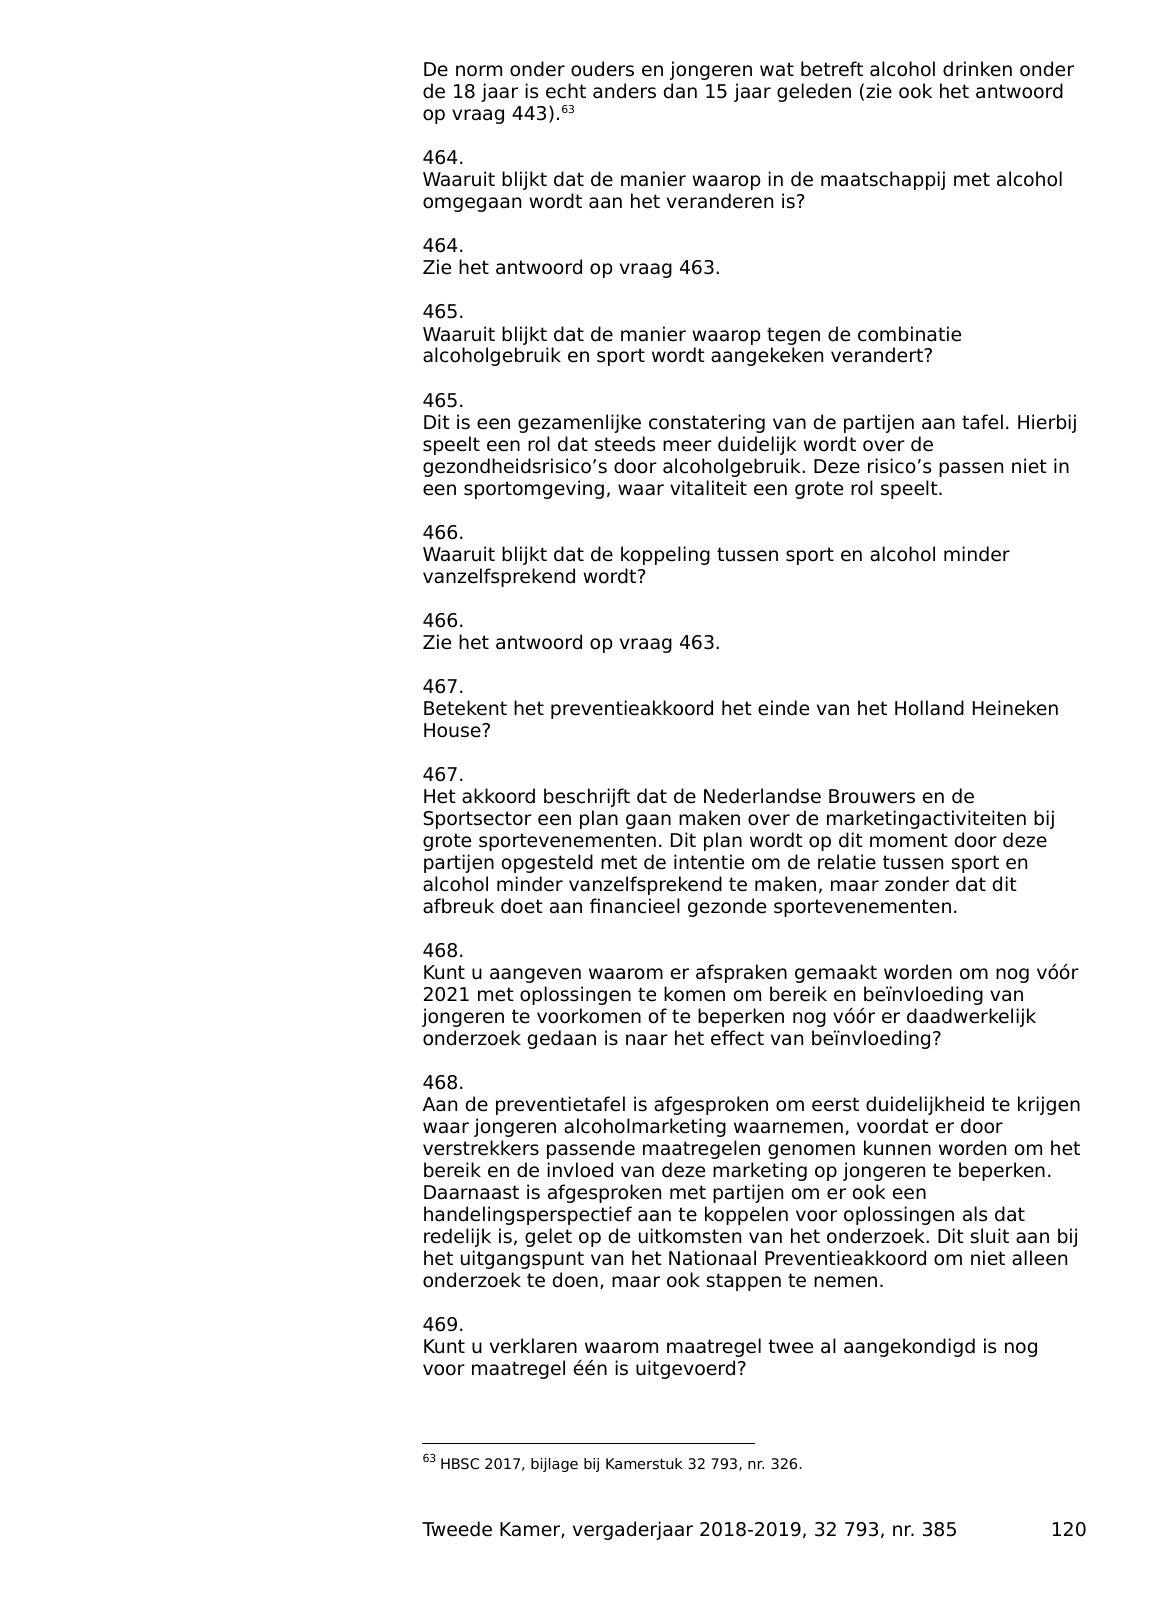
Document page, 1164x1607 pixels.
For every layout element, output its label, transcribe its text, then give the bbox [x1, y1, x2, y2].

text 468. [422, 1072, 1087, 1094]
text HBSC 2017, bijlage bij Kamerstuk 32 793, nr. 326. [422, 1452, 1087, 1474]
text Kunt u aangeven waarom er afspraken gemaakt worden om nog vóór 2021 met oplossingen te komen om bereik en beïnvloeding van jongeren te voorkomen of te beperken nog vóór er daadwerkelijk onderzoek gedaan is naar het effect van beïnvloeding? [422, 962, 1087, 1050]
text Waaruit blijkt dat de manier waarop tegen de combinatie alcoholgebruik en sport wordt aangekeken verandert? [422, 323, 1087, 367]
text Dit is een gezamenlijke constatering van de partijen aan tafel. Hierbij speelt een rol dat steeds meer duidelijk wordt over de gezondheidsrisico’s door alcoholgebruik. Deze risico’s passen niet in een sportomgeving, waar vitaliteit een grote rol speelt. [422, 412, 1087, 499]
text 466. [422, 610, 1087, 632]
text Zie het antwoord op vraag 463. [422, 257, 1087, 279]
text Kunt u verklaren waarom maatregel twee al aangekondigd is nog voor maatregel één is uitgevoerd? [422, 1336, 1087, 1380]
text 469. [422, 1314, 1087, 1336]
text Het akkoord beschrijft dat de Nederlandse Brouwers en de Sportsector een plan gaan maken over de marketingactiviteiten bij grote sportevenementen. Dit plan wordt op dit moment door deze partijen opgesteld met de intentie om de relatie tussen sport en alcohol minder vanzelfsprekend te maken, maar zonder dat dit afbreuk doet aan financieel gezonde sportevenementen. [422, 786, 1087, 918]
text Aan de preventietafel is afgesproken om eerst duidelijkheid te krijgen waar jongeren alcoholmarketing waarnemen, voordat er door verstrekkers passende maatregelen genomen kunnen worden om het bereik en de invloed van deze marketing op jongeren te beperken. Daarnaast is afgesproken met partijen om er ook een handelingsperspectief aan te koppelen voor oplossingen als dat redelijk is, gelet op de uitkomsten van het onderzoek. Dit sluit aan bij het uitgangspunt van het Nationaal Preventieakkoord om niet alleen onderzoek te doen, maar ook stappen te nemen. [422, 1094, 1087, 1292]
text Waaruit blijkt dat de koppeling tussen sport en alcohol minder vanzelfsprekend wordt? [422, 544, 1087, 588]
text 467. [422, 764, 1087, 786]
text Betekent het preventieakkoord het einde van het Holland Heineken House? [422, 698, 1087, 742]
text De norm onder ouders en jongeren wat betreft alcohol drinken onder de 18 jaar is echt anders dan 15 jaar geleden (zie ook het antwoord op vraag 443). [422, 59, 1087, 125]
text 466. [422, 522, 1087, 544]
text 467. [422, 676, 1087, 698]
text 464. [422, 235, 1087, 257]
text 464. [422, 147, 1087, 169]
text 468. [422, 940, 1087, 962]
text Waaruit blijkt dat de manier waarop in de maatschappij met alcohol omgegaan wordt aan het veranderen is? [422, 169, 1087, 213]
text Zie het antwoord op vraag 463. [422, 632, 1087, 654]
text 465. [422, 301, 1087, 323]
text 465. [422, 389, 1087, 412]
